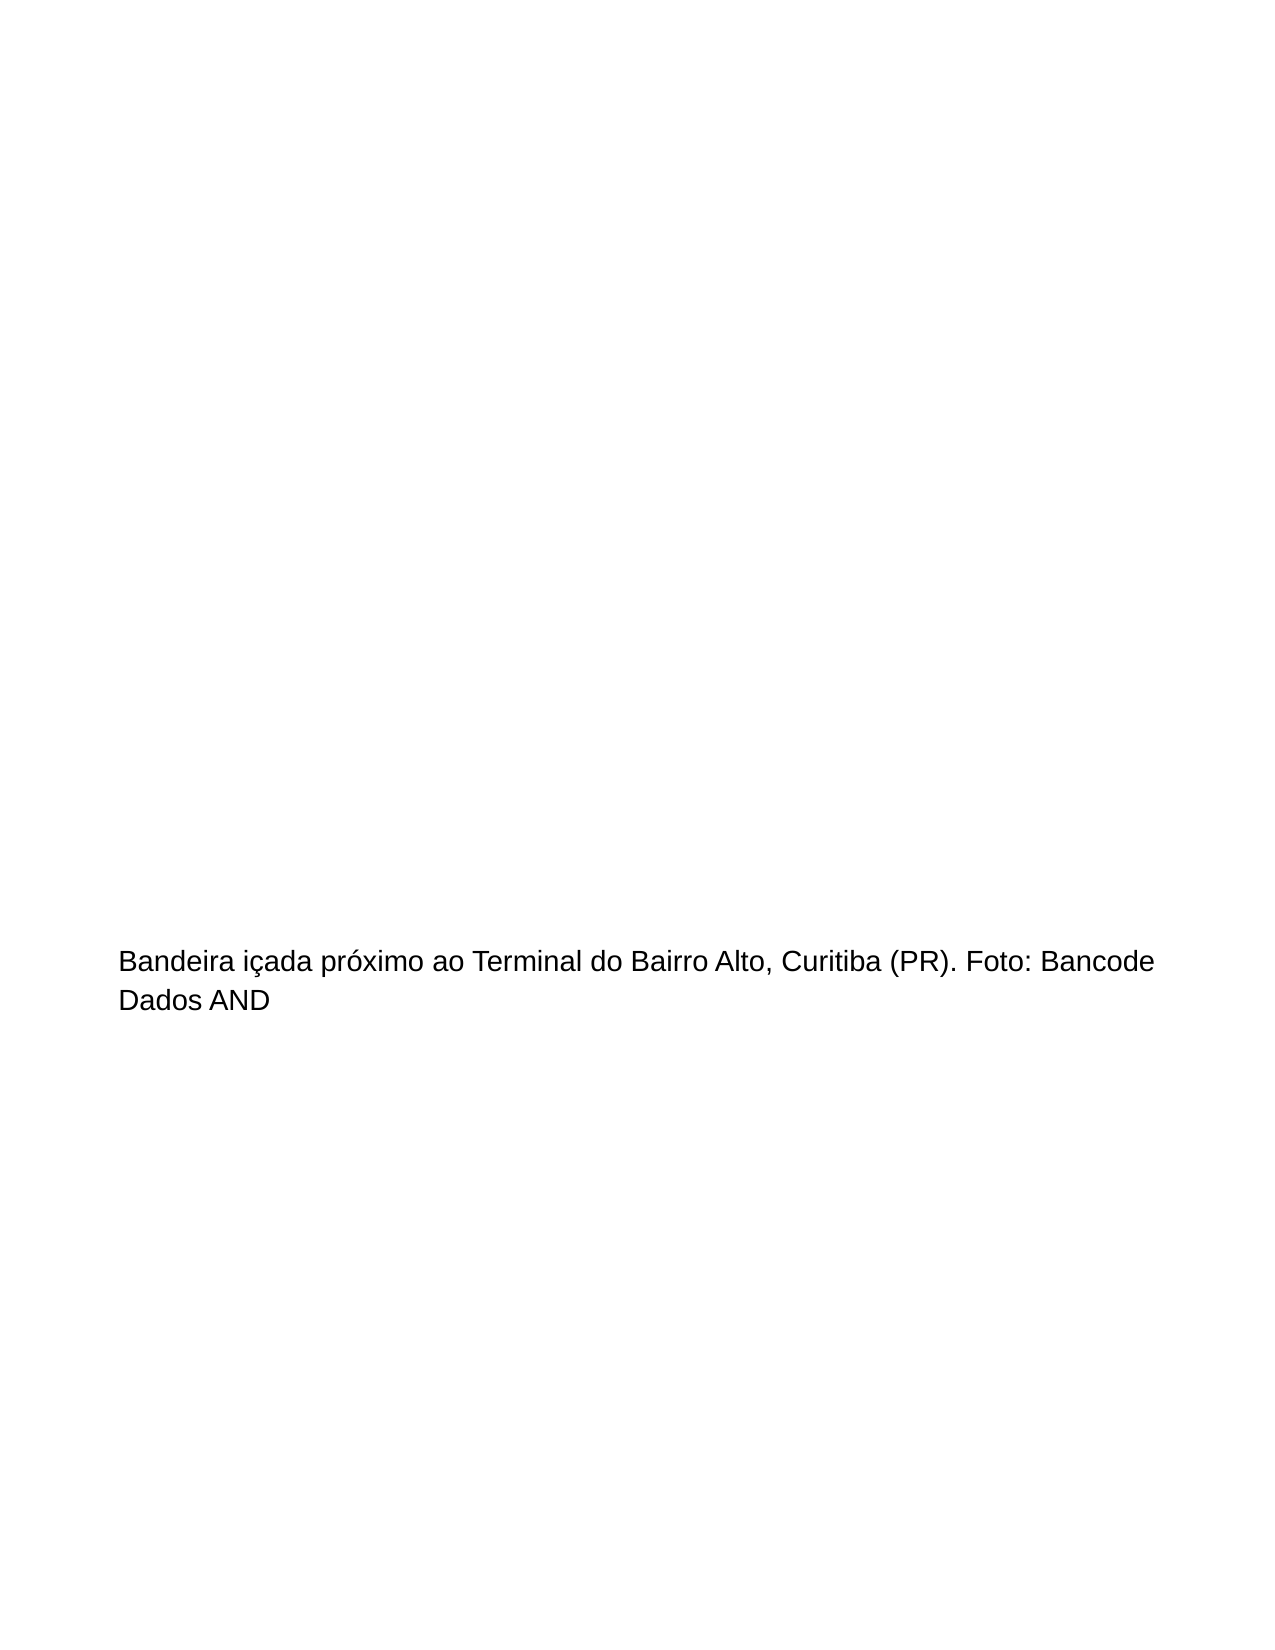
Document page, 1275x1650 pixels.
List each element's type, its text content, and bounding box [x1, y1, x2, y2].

text Bandeira içada próximo ao Terminal do Bairro Alto, Curitiba (PR). Foto: Bancode Dados AND [118, 944, 1157, 1016]
